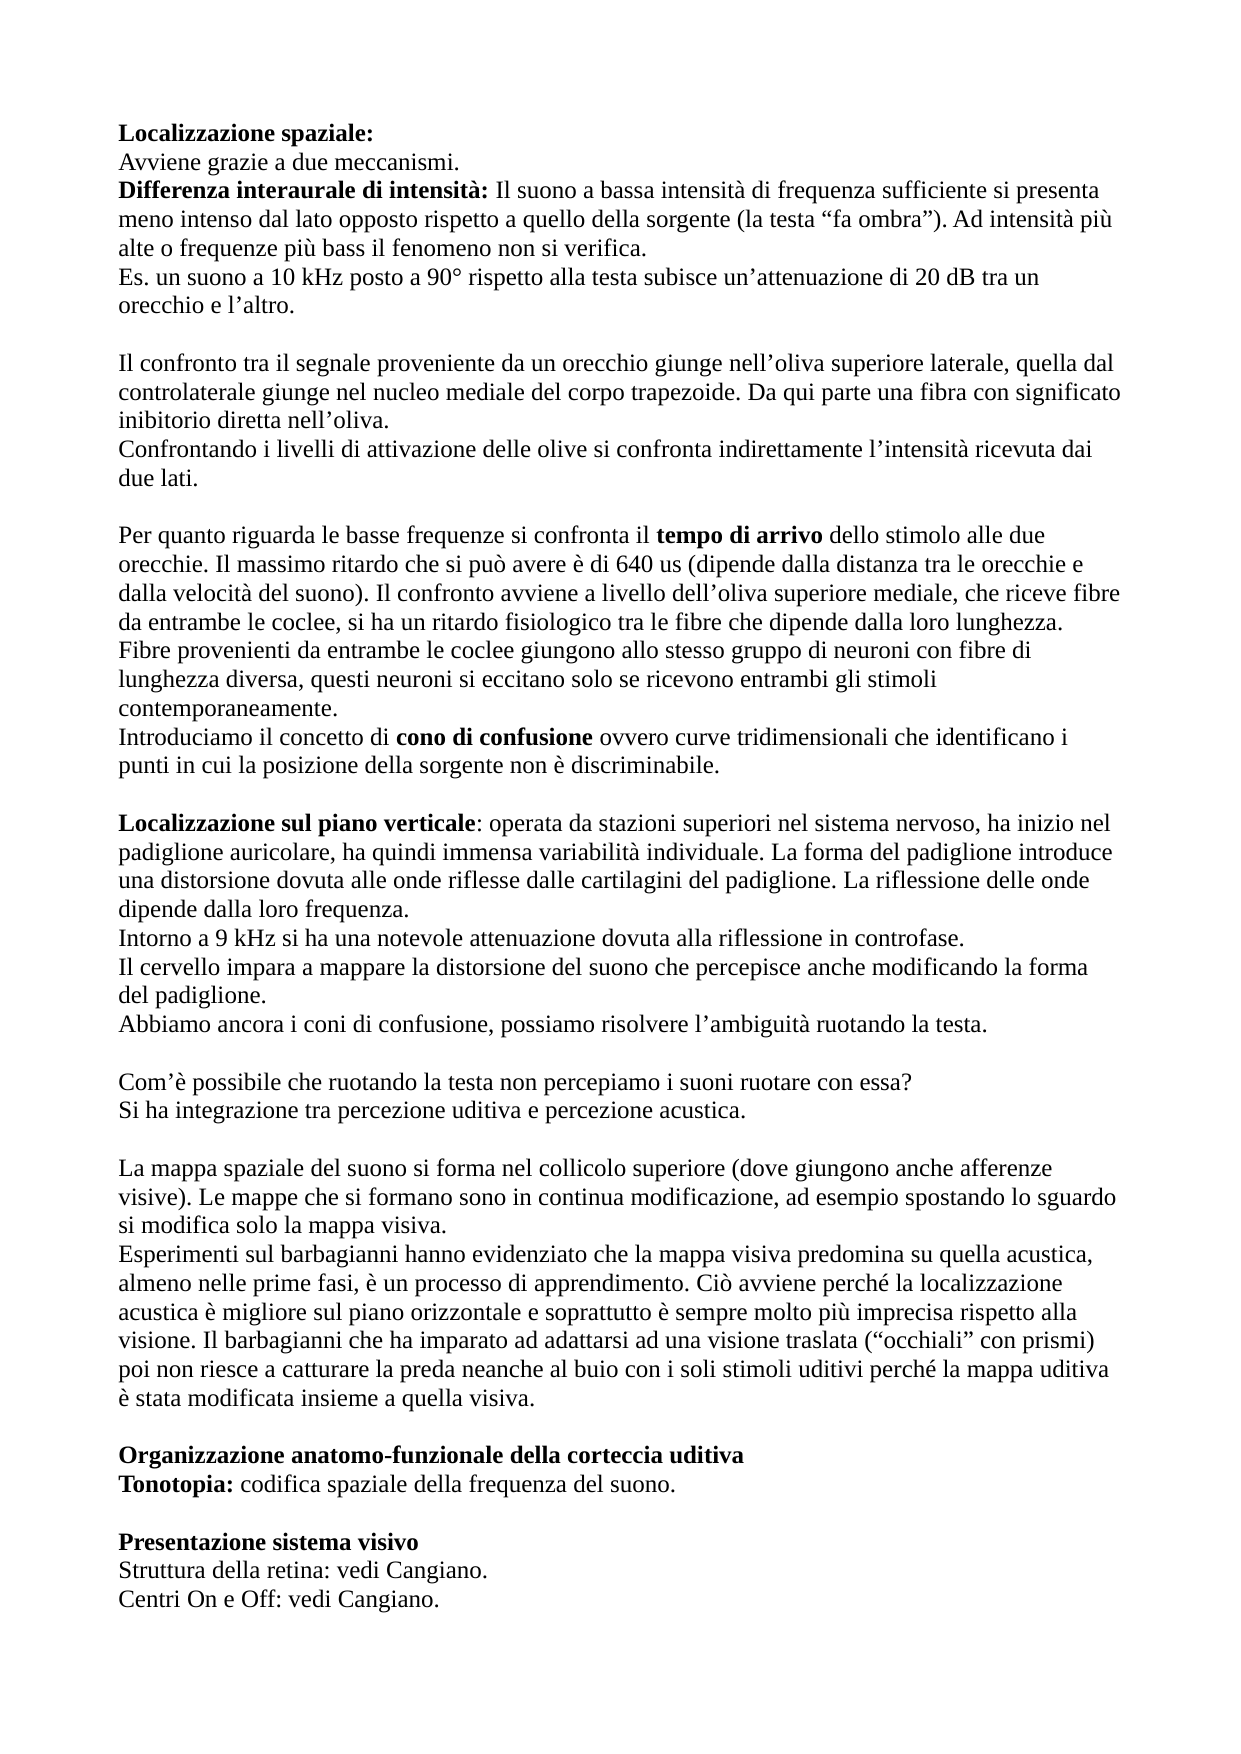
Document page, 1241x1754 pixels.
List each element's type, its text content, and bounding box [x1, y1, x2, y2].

text Centri On e Off: vedi Cangiano. [118, 1584, 1122, 1613]
text Es. un suono a 10 kHz posto a 90° rispetto alla testa subisce un’attenuazione di 20 dB tra un orecchio e l’altro. [118, 262, 1122, 319]
text Differenza interaurale di intensità: Il suono a bassa intensità di frequenza sufficiente si presenta meno intenso dal lato opposto rispetto a quello della sorgente (la testa “fa ombra”). Ad intensità più alte o frequenze più bass il fenomeno non si verifica. [118, 176, 1122, 262]
text Il cervello impara a mappare la distorsione del suono che percepisce anche modificando la forma del padiglione. [118, 952, 1122, 1009]
text Intorno a 9 kHz si ha una notevole attenuazione dovuta alla riflessione in controfase. [118, 923, 1122, 952]
text Struttura della retina: vedi Cangiano. [118, 1556, 1122, 1584]
text Introduciamo il concetto di cono di confusione ovvero curve tridimensionali che identificano i punti in cui la posizione della sorgente non è discriminabile. [118, 722, 1122, 779]
text Presentazione sistema visivo [118, 1527, 1122, 1556]
text Si ha integrazione tra percezione uditiva e percezione acustica. [118, 1096, 1122, 1124]
text Localizzazione sul piano verticale: operata da stazioni superiori nel sistema nervoso, ha inizio nel padiglione auricolare, ha quindi immensa variabilità individuale. La forma del padiglione introduce una distorsione dovuta alle onde riflesse dalle cartilagini del padiglione. La riflessione delle onde dipende dalla loro frequenza. [118, 808, 1122, 923]
text Confrontando i livelli di attivazione delle olive si confronta indirettamente l’intensità ricevuta dai due lati. [118, 434, 1122, 492]
text Organizzazione anatomo-funzionale della corteccia uditiva [118, 1441, 1122, 1469]
text Com’è possibile che ruotando la testa non percepiamo i suoni ruotare con essa? [118, 1067, 1122, 1096]
text Abbiamo ancora i coni di confusione, possiamo risolvere l’ambiguità ruotando la testa. [118, 1009, 1122, 1038]
text Tonotopia: codifica spaziale della frequenza del suono. [118, 1469, 1122, 1498]
text Esperimenti sul barbagianni hanno evidenziato che la mappa visiva predomina su quella acustica, almeno nelle prime fasi, è un processo di apprendimento. Ciò avviene perché la localizzazione acustica è migliore sul piano orizzontale e soprattutto è sempre molto più imprecisa rispetto alla visione. Il barbagianni che ha imparato ad adattarsi ad una visione traslata (“occhiali” con prismi) poi non riesce a catturare la preda neanche al buio con i soli stimoli uditivi perché la mappa uditiva è stata modificata insieme a quella visiva. [118, 1239, 1122, 1412]
text La mappa spaziale del suono si forma nel collicolo superiore (dove giungono anche afferenze visive). Le mappe che si formano sono in continua modificazione, ad esempio spostando lo sguardo si modifica solo la mappa visiva. [118, 1153, 1122, 1239]
text Avviene grazie a due meccanismi. [118, 147, 1122, 176]
text Localizzazione spaziale: [118, 118, 1122, 147]
text Il confronto tra il segnale proveniente da un orecchio giunge nell’oliva superiore laterale, quella dal controlaterale giunge nel nucleo mediale del corpo trapezoide. Da qui parte una fibra con significato inibitorio diretta nell’oliva. [118, 348, 1122, 434]
text Per quanto riguarda le basse frequenze si confronta il tempo di arrivo dello stimolo alle due orecchie. Il massimo ritardo che si può avere è di 640 us (dipende dalla distanza tra le orecchie e dalla velocità del suono). Il confronto avviene a livello dell’oliva superiore mediale, che riceve fibre da entrambe le coclee, si ha un ritardo fisiologico tra le fibre che dipende dalla loro lunghezza. Fibre provenienti da entrambe le coclee giungono allo stesso gruppo di neuroni con fibre di lunghezza diversa, questi neuroni si eccitano solo se ricevono entrambi gli stimoli contemporaneamente. [118, 521, 1122, 722]
